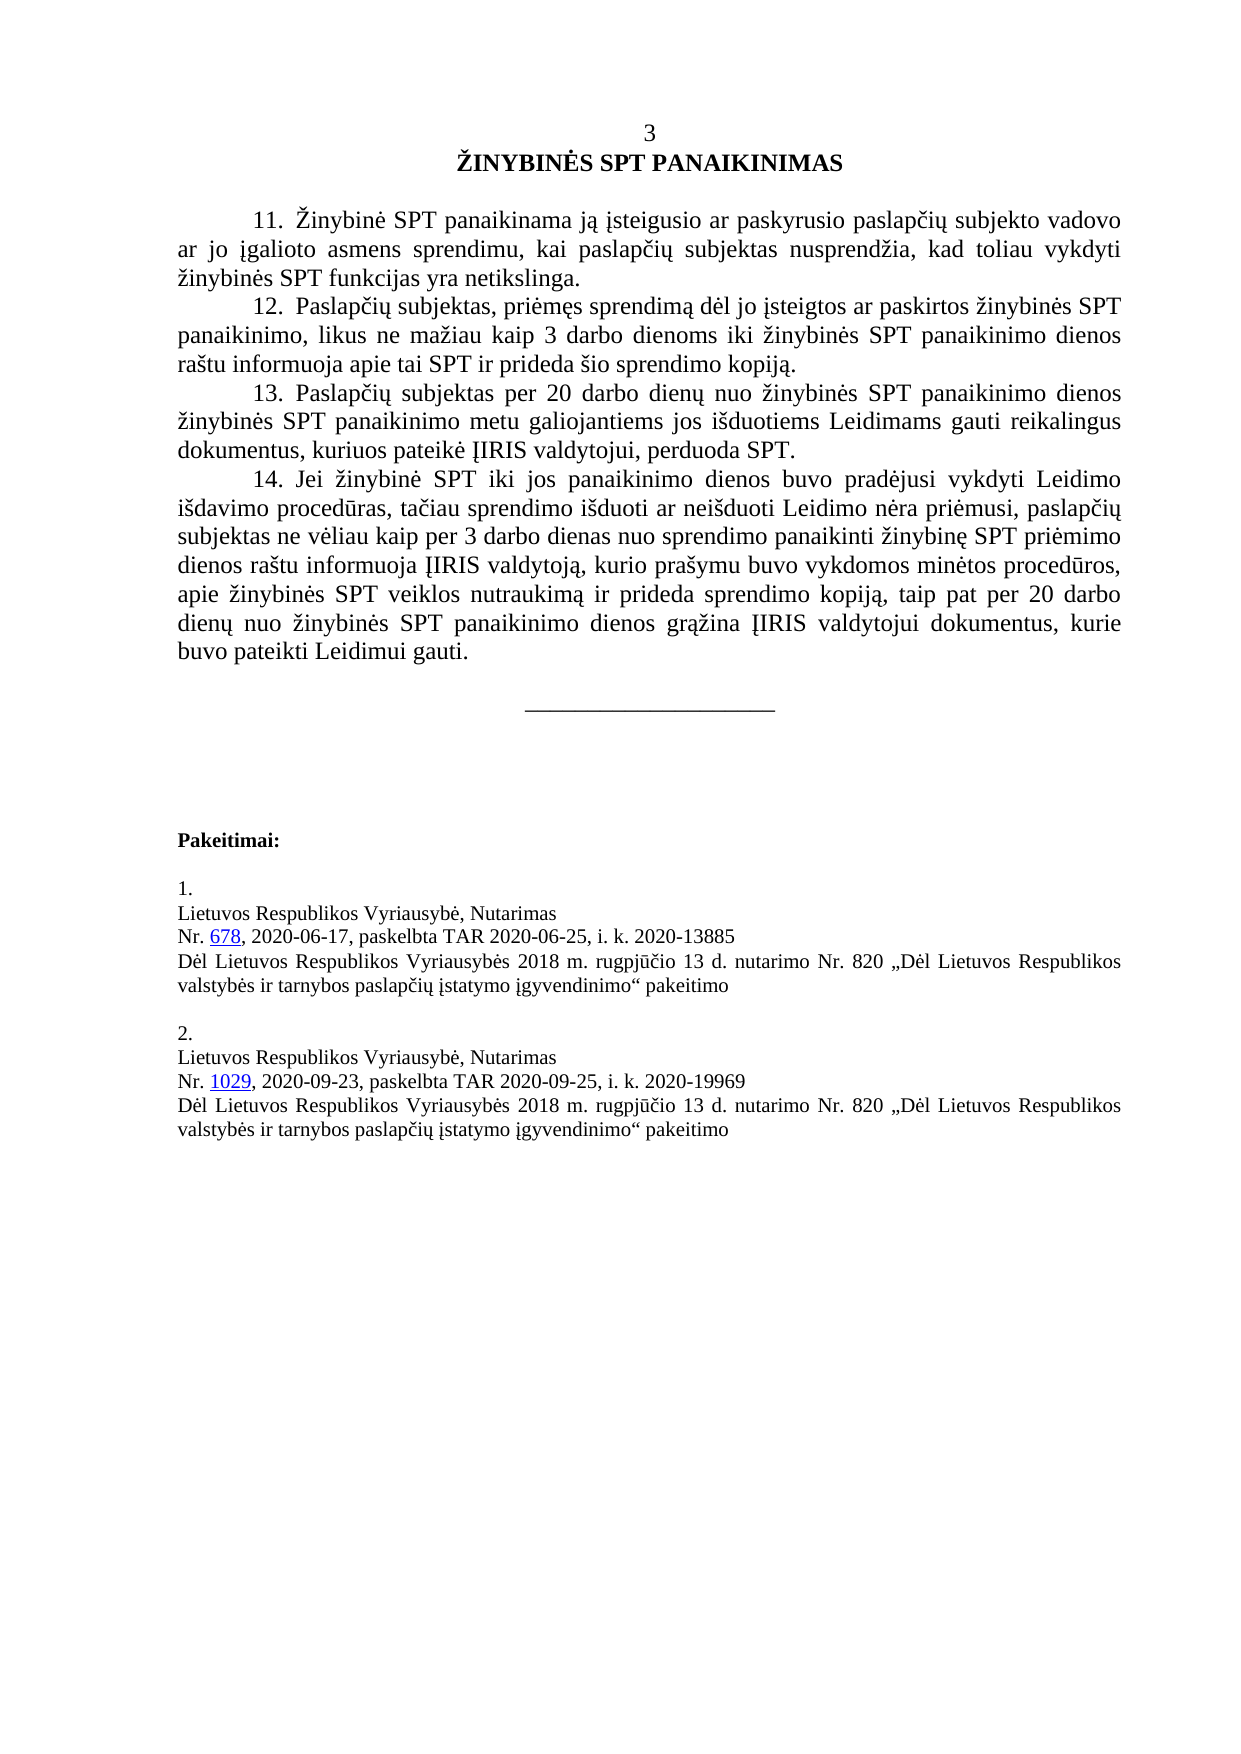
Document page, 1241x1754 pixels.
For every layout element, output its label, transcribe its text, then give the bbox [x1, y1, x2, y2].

text 14. Jei žinybinė SPT iki jos panaikinimo dienos buvo pradėjusi vykdyti Leidimo išdavimo procedūras, tačiau sprendimo išduoti ar neišduoti Leidimo nėra priėmusi, paslapčių subjektas ne vėliau kaip per 3 darbo dienas nuo sprendimo panaikinti žinybinę SPT priėmimo dienos raštu informuoja ĮIRIS valdytoją, kurio prašymu buvo vykdomos minėtos procedūros, apie žinybinės SPT veiklos nutraukimą ir prideda sprendimo kopiją, taip pat per 20 darbo dienų nuo žinybinės SPT panaikinimo dienos grąžina ĮIRIS valdytojui dokumentus, kurie buvo pateikti Leidimui gauti. [177, 464, 1122, 665]
text 12. Paslapčių subjektas, priėmęs sprendimą dėl jo įsteigtos ar paskirtos žinybinės SPT panaikinimo, likus ne mažiau kaip 3 darbo dienoms iki žinybinės SPT panaikinimo dienos raštu informuoja apie tai SPT ir prideda šio sprendimo kopiją. [177, 291, 1122, 378]
text ŽINYBINĖS SPT PANAIKINIMAs [177, 148, 1122, 176]
text 11. Žinybinė SPT panaikinama ją įsteigusio ar paskyrusio paslapčių subjekto vadovo ar jo įgalioto asmens sprendimu, kai paslapčių subjektas nusprendžia, kad toliau vykdyti žinybinės SPT funkcijas yra netikslinga. [177, 205, 1122, 291]
text Nr. 678, 2020-06-17, paskelbta TAR 2020-06-25, i. k. 2020-13885 [177, 924, 1122, 948]
text Lietuvos Respublikos Vyriausybė, Nutarimas [177, 900, 1122, 924]
text –––––––––––––––––––– [177, 694, 1122, 723]
text 13. Paslapčių subjektas per 20 darbo dienų nuo žinybinės SPT panaikinimo dienos žinybinės SPT panaikinimo metu galiojantiems jos išduotiems Leidimams gauti reikalingus dokumentus, kuriuos pateikė ĮIRIS valdytojui, perduoda SPT. [177, 378, 1122, 464]
text 1. [177, 876, 1122, 900]
text Nr. 1029, 2020-09-23, paskelbta TAR 2020-09-25, i. k. 2020-19969 [177, 1069, 1122, 1093]
text Pakeitimai: [177, 828, 1122, 852]
text Lietuvos Respublikos Vyriausybė, Nutarimas [177, 1045, 1122, 1069]
text Dėl Lietuvos Respublikos Vyriausybės 2018 m. rugpjūčio 13 d. nutarimo Nr. 820 „Dėl Lietuvos Respublikos valstybės ir tarnybos paslapčių įstatymo įgyvendinimo“ pakeitimo [177, 948, 1122, 997]
text 2. [177, 1021, 1122, 1045]
text Dėl Lietuvos Respublikos Vyriausybės 2018 m. rugpjūčio 13 d. nutarimo Nr. 820 „Dėl Lietuvos Respublikos valstybės ir tarnybos paslapčių įstatymo įgyvendinimo“ pakeitimo [177, 1093, 1122, 1141]
